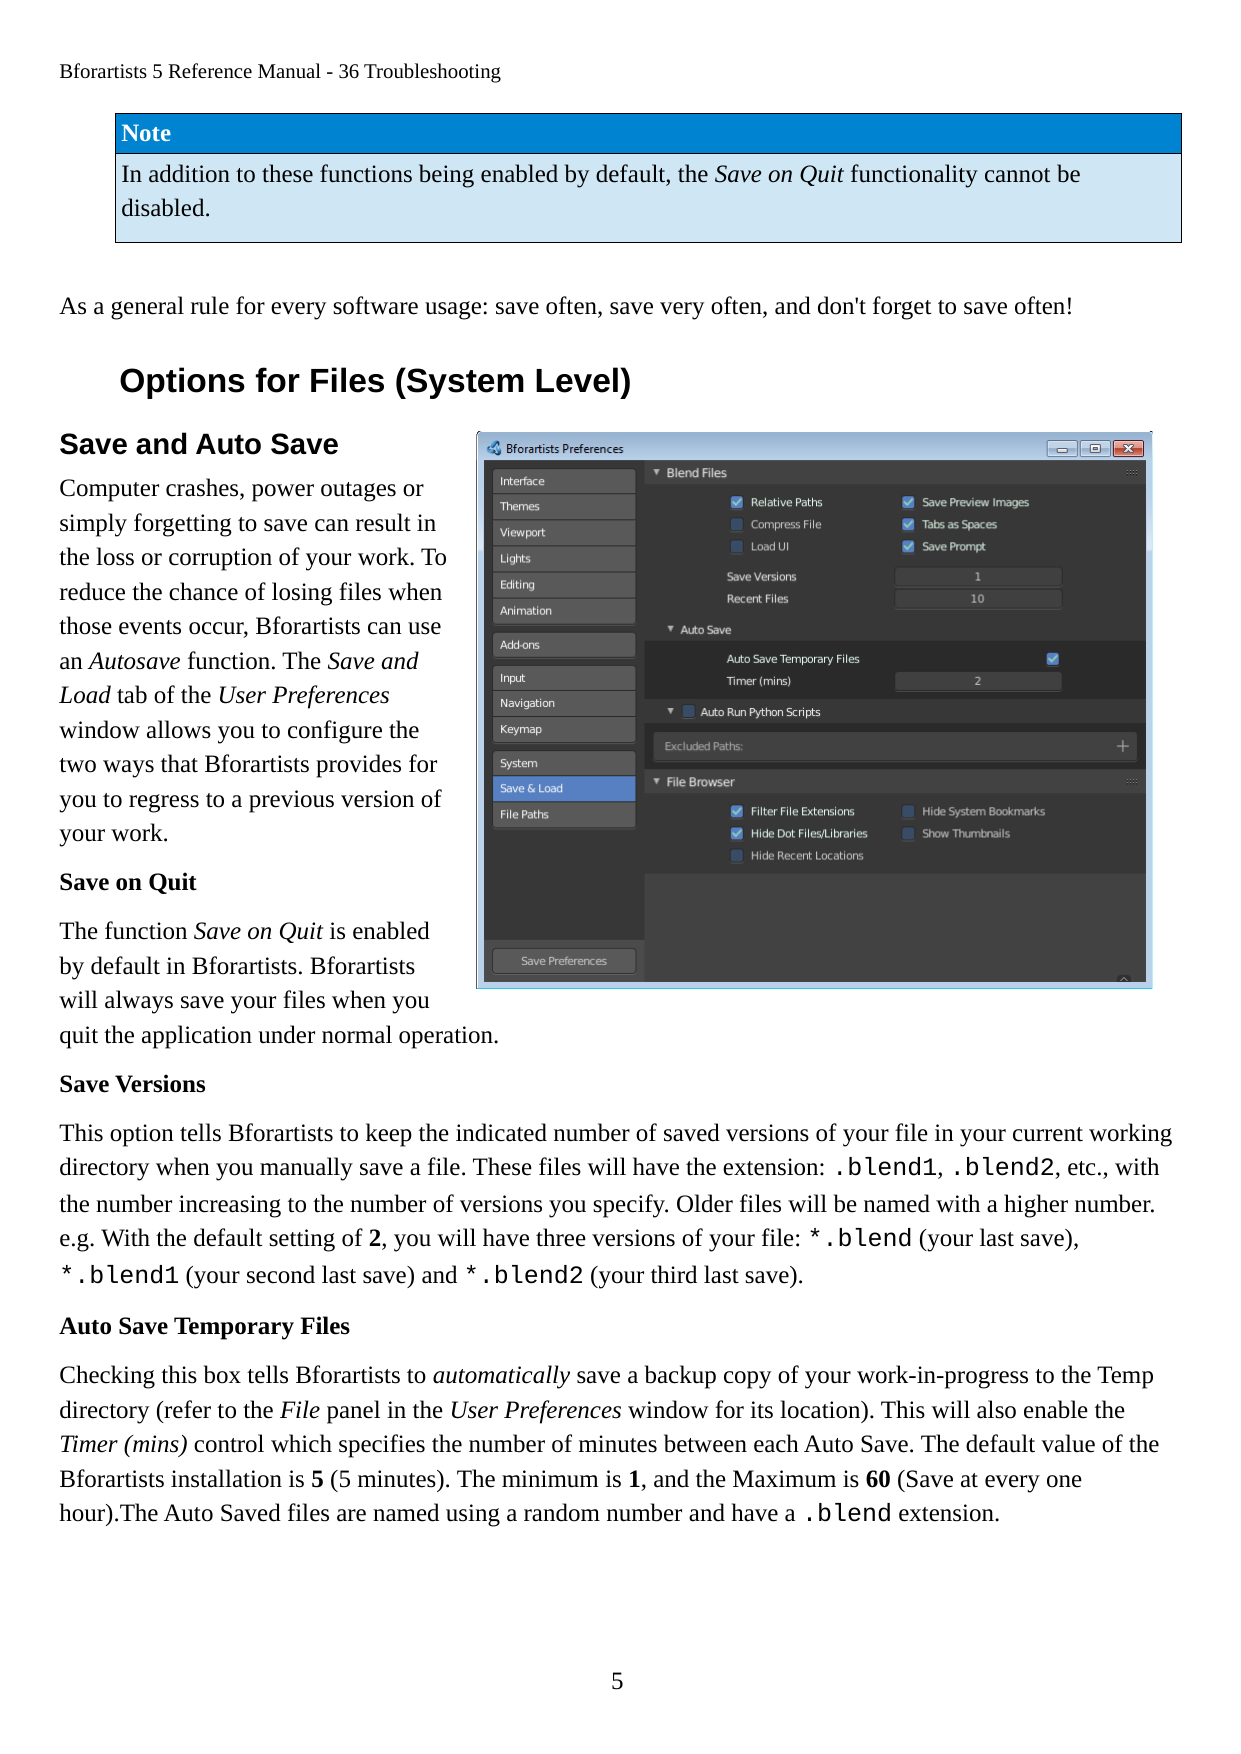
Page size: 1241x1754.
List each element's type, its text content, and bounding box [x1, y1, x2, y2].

text Save Versions [59, 1069, 1181, 1097]
subtitle Save and Auto Save [59, 427, 1181, 461]
text Checking this box tells Bforartists to automatically save a backup copy of your work-in-progress to the Temp directory (refer to the File panel in the User Preferences window for its location). This will also enable the Timer (mins) control which specifies the number of minutes between each Auto Save. The default value of the Bforartists installation is 5 (5 minutes). The minimum is 1, and the Maximum is 60 (Save at every one hour).The Auto Saved files are named using a random number and have a .blend extension. [59, 1361, 1181, 1529]
text [1153, 473, 1181, 847]
text As a general rule for every software usage: save often, save very often, and don't forget to save often! [59, 291, 1181, 320]
text This option tells Bforartists to keep the indicated number of saved versions of your file in your current working directory when you manually save a file. These files will have the extension: .blend1, .blend2, etc., with the number increasing to the number of versions you specify. Older files will be named with a higher number. e.g. With the default setting of 2, you will have three versions of your file: *.blend (your last save), *.blend1 (your second last save) and *.blend2 (your third last save). [59, 1118, 1181, 1291]
text Auto Save Temporary Files [59, 1311, 1181, 1340]
text [1153, 867, 1181, 896]
picture [476, 431, 1153, 989]
table_header Note [116, 114, 1181, 153]
table_cell In addition to these functions being enabled by default, the Save on Quit functionality cannot be disabled. [116, 154, 1181, 242]
text Computer crashes, power outages or simply forgetting to save can result in the loss or corruption of your work. To reduce the chance of losing files when those events occur, Bforartists can use an Autosave function. The Save and Load tab of the User Preferences window allows you to configure the two ways that Bforartists provides for you to regress to a previous version of your work. [59, 473, 476, 847]
text Save on Quit [59, 867, 476, 896]
text The function Save on Quit is enabled by default in Bforartists. Bforartists will always save your files when you quit the application under normal operation. [59, 916, 1181, 1048]
subtitle Options for Files (System Level) [59, 361, 1181, 400]
